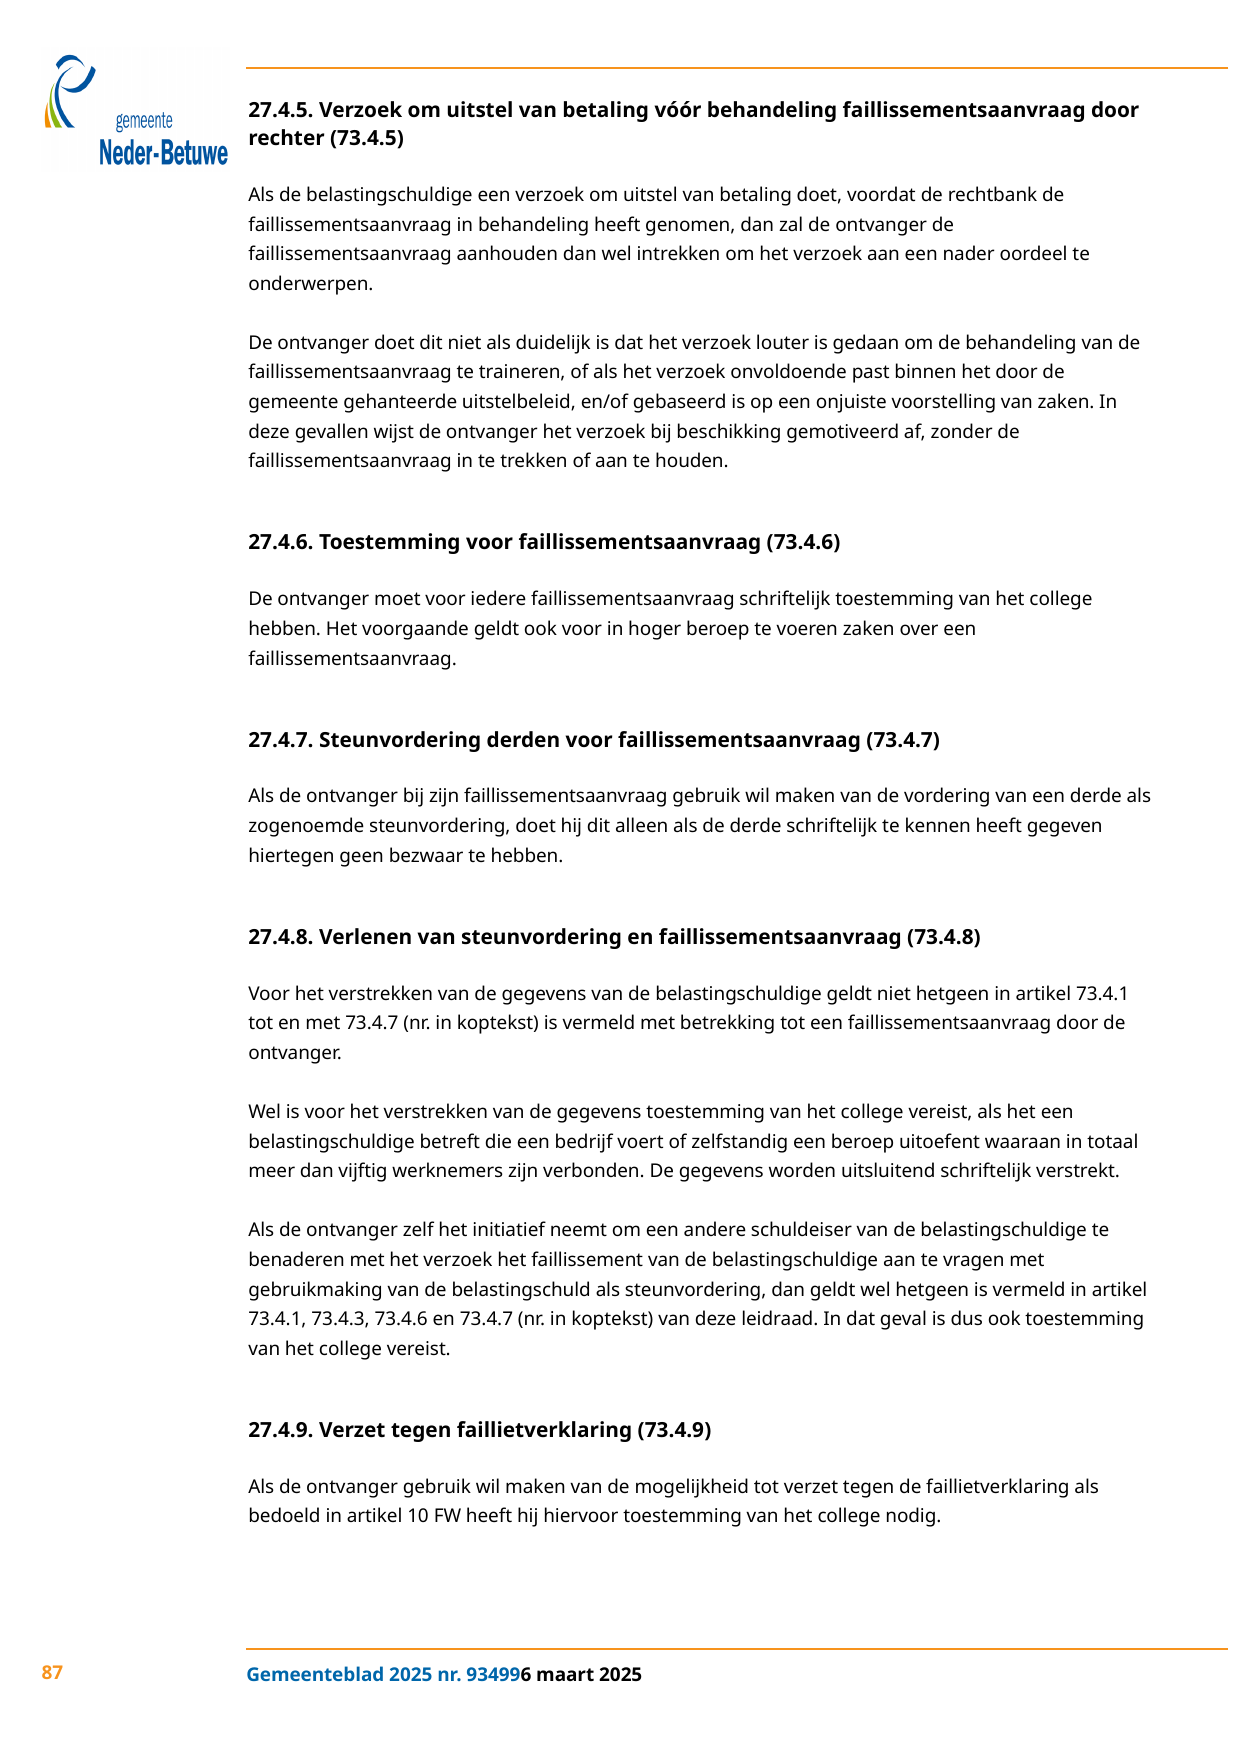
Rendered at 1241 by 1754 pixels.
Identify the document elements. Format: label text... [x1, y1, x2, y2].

text 27.4.9. Verzet tegen faillietverklaring (73.4.9) [248, 1415, 1152, 1443]
text Als de ontvanger gebruik wil maken van de mogelijkheid tot verzet tegen de faillietverklaring als bedoeld in artikel 10 FW heeft hij hiervoor toestemming van het college nodig. [248, 1473, 1152, 1528]
text 27.4.5. Verzoek om uitstel van betaling vóór behandeling faillissementsaanvraag door rechter (73.4.5) [248, 95, 1152, 152]
text 27.4.6. Toestemming voor faillissementsaanvraag (73.4.6) [248, 527, 1152, 556]
text Wel is voor het verstrekken van de gegevens toestemming van het college vereist, als het een belastingschuldige betreft die een bedrijf voert of zelfstandig een beroep uitoefent waaraan in totaal meer dan vijftig werknemers zijn verbonden. De gegevens worden uitsluitend schriftelijk verstrekt. [248, 1098, 1152, 1183]
text Als de ontvanger zelf het initiatief neemt om een andere schuldeiser van de belastingschuldige te benaderen met het verzoek het faillissement van de belastingschuldige aan te vragen met gebruikmaking van de belastingschuld als steunvordering, dan geldt wel hetgeen is vermeld in artikel 73.4.1, 73.4.3, 73.4.6 en 73.4.7 (nr. in koptekst) van deze leidraad. In dat geval is dus ook toestemming van het college vereist. [248, 1217, 1152, 1361]
text Als de belastingschuldige een verzoek om uitstel van betaling doet, voordat de rechtbank de faillissementsaanvraag in behandeling heeft genomen, dan zal de ontvanger de faillissementsaanvraag aanhouden dan wel intrekken om het verzoek aan een nader oordeel te onderwerpen. [248, 181, 1152, 296]
text 27.4.7. Steunvordering derden voor faillissementsaanvraag (73.4.7) [248, 725, 1152, 753]
text De ontvanger moet voor iedere faillissementsaanvraag schriftelijk toestemming van het college hebben. Het voorgaande geldt ook voor in hoger beroep te voeren zaken over een faillissementsaanvraag. [248, 586, 1152, 670]
text 27.4.8. Verlenen van steunvordering en faillissementsaanvraag (73.4.8) [248, 922, 1152, 950]
text Voor het verstrekken van de gegevens van de belastingschuldige geldt niet hetgeen in artikel 73.4.1 tot en met 73.4.7 (nr. in koptekst) is vermeld met betrekking tot een faillissementsaanvraag door de ontvanger. [248, 980, 1152, 1065]
text De ontvanger doet dit niet als duidelijk is dat het verzoek louter is gedaan om de behandeling van de faillissementsaanvraag te traineren, of als het verzoek onvoldoende past binnen het door de gemeente gehanteerde uitstelbeleid, en/of gebaseerd is op een onjuiste voorstelling van zaken. In deze gevallen wijst de ontvanger het verzoek bij beschikking gemotiveerd af, zonder de faillissementsaanvraag in te trekken of aan te houden. [248, 329, 1152, 473]
picture [41, 47, 231, 172]
text Als de ontvanger bij zijn faillissementsaanvraag gebruik wil maken van de vordering van een derde als zogenoemde steunvordering, doet hij dit alleen als de derde schriftelijk te kennen heeft gegeven hiertegen geen bezwaar te hebben. [248, 783, 1152, 868]
